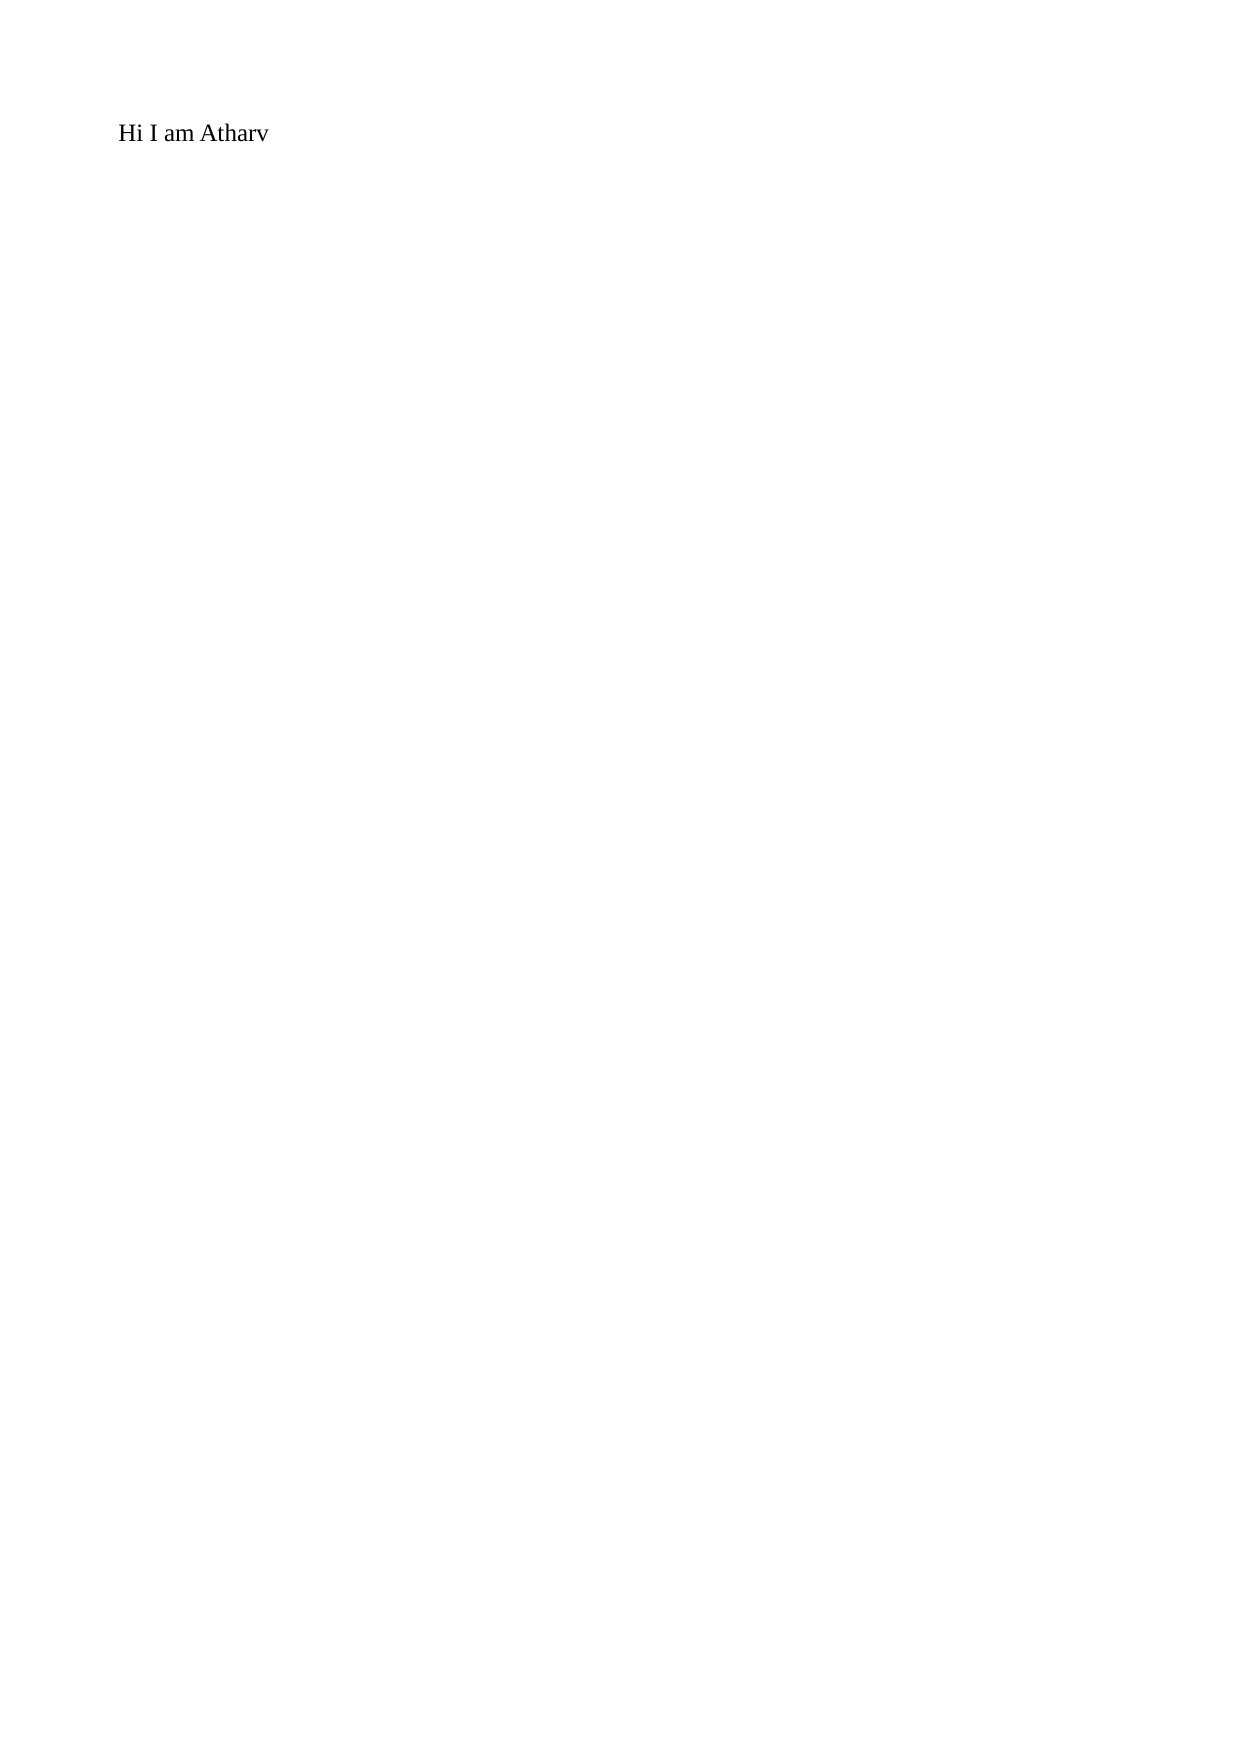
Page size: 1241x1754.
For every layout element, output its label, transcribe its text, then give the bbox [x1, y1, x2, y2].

text Hi I am Atharv [118, 118, 1122, 147]
